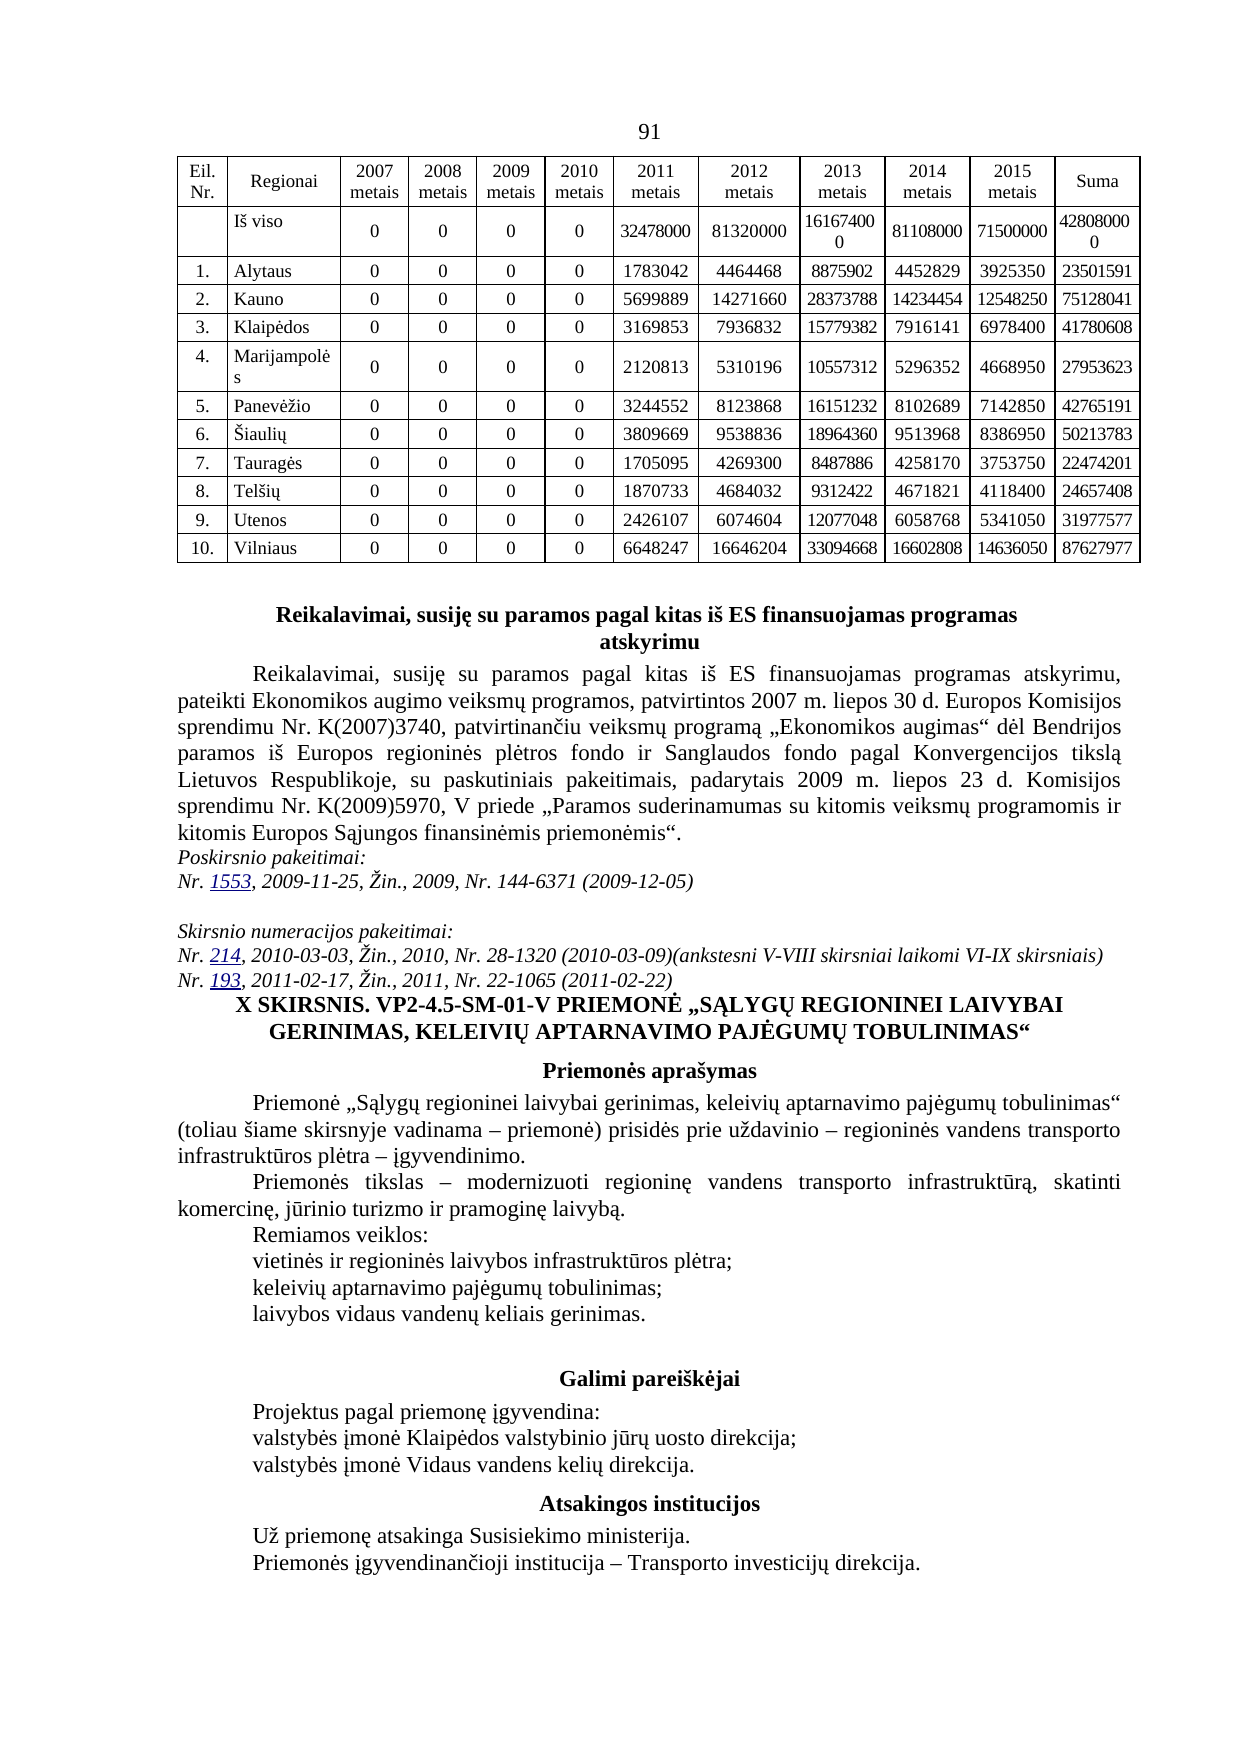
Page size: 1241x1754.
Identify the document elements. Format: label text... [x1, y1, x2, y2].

table_cell 0 [477, 314, 544, 341]
table_cell 0 [546, 314, 613, 341]
table_cell 3244552 [614, 392, 698, 419]
table_cell Vilniaus [228, 534, 340, 562]
text valstybės įmonė Klaipėdos valstybinio jūrų uosto direkcija; [177, 1424, 1122, 1451]
table_cell 24657408 [1056, 477, 1139, 505]
table_cell 0 [546, 449, 613, 476]
table_cell 5341050 [971, 506, 1054, 533]
table_cell 0 [409, 420, 476, 448]
table_cell 4668950 [971, 342, 1054, 391]
table_cell 4452829 [886, 257, 969, 284]
table_cell 10. [178, 534, 227, 562]
table_cell 0 [477, 392, 544, 419]
text Skirsnio numeracijos pakeitimai: [177, 919, 1122, 943]
table_header Regionai [228, 157, 340, 206]
table_cell Klaipėdos [228, 314, 340, 341]
table_cell 5296352 [886, 342, 969, 391]
table_cell 0 [546, 392, 613, 419]
table_cell 8102689 [886, 392, 969, 419]
table_cell 23501591 [1056, 257, 1139, 284]
text laivybos vidaus vandenų keliais gerinimas. [177, 1300, 1122, 1327]
table_cell 0 [409, 477, 476, 505]
text Reikalavimai, susiję su paramos pagal kitas iš ES finansuojamas programas atskyrimu, pateikti Ekonomikos augimo veiksmų programos, patvirtintos 2007 m. liepos 30 d. Europos Komisijos sprendimu Nr. K(2007)3740, patvirtinančiu veiksmų programą „Ekonomikos augimas“ dėl Bendrijos paramos iš Europos regioninės plėtros fondo ir Sanglaudos fondo pagal Konvergencijos tikslą Lietuvos Respublikoje, su paskutiniais pakeitimais, padarytais 2009 m. liepos 23 d. Komisijos sprendimu Nr. K(2009)5970, V priede „Paramos suderinamumas su kitomis veiksmų programomis ir kitomis Europos Sąjungos finansinėmis priemonėmis“. [177, 660, 1122, 845]
text Nr. 214, 2010-03-03, Žin., 2010, Nr. 28-1320 (2010-03-09)(ankstesni V-VIII skirsniai laikomi VI-IX skirsniais) [177, 943, 1122, 967]
table_cell 9538836 [699, 420, 799, 448]
table_cell 9. [178, 506, 227, 533]
table_cell Kauno [228, 285, 340, 312]
table_cell 9312422 [801, 477, 884, 505]
table_cell 2426107 [614, 506, 698, 533]
table_cell 0 [409, 257, 476, 284]
table_cell 9513968 [886, 420, 969, 448]
table_cell 161674000 [801, 207, 884, 256]
table_cell 1705095 [614, 449, 698, 476]
table_cell 0 [477, 420, 544, 448]
table_cell 15779382 [801, 314, 884, 341]
text Priemonė „Sąlygų regioninei laivybai gerinimas, keleivių aptarnavimo pajėgumų tobulinimas“ (toliau šiame skirsnyje vadinama – priemonė) prisidės prie uždavinio – regioninės vandens transporto infrastruktūros plėtra – įgyvendinimo. [177, 1089, 1122, 1168]
table_cell 3925350 [971, 257, 1054, 284]
table_cell 4. [178, 342, 227, 391]
table_cell 1. [178, 257, 227, 284]
table_cell 428080000 [1056, 207, 1139, 256]
table_header 2007 metais [341, 157, 408, 206]
table_cell 0 [409, 207, 476, 256]
table_cell 22474201 [1056, 449, 1139, 476]
table_cell 14271660 [699, 285, 799, 312]
table_cell 4118400 [971, 477, 1054, 505]
table_cell 7. [178, 449, 227, 476]
table_cell 0 [546, 534, 613, 562]
table_cell 0 [341, 534, 408, 562]
text Priemonės aprašymas [177, 1057, 1122, 1083]
table_cell 8386950 [971, 420, 1054, 448]
table_cell 0 [341, 506, 408, 533]
table_cell 5. [178, 392, 227, 419]
table_cell 5699889 [614, 285, 698, 312]
table_cell 3753750 [971, 449, 1054, 476]
table_cell 12548250 [971, 285, 1054, 312]
table_cell 0 [477, 207, 544, 256]
table_cell 0 [477, 257, 544, 284]
table_cell 0 [409, 314, 476, 341]
table_cell 0 [477, 534, 544, 562]
table_cell 0 [546, 285, 613, 312]
text Nr. 1553, 2009-11-25, Žin., 2009, Nr. 144-6371 (2009-12-05) [177, 869, 1122, 893]
table_cell 8875902 [801, 257, 884, 284]
table_header Suma [1056, 157, 1139, 206]
table_cell 32478000 [614, 207, 698, 256]
table_cell 6058768 [886, 506, 969, 533]
table_cell 0 [477, 477, 544, 505]
text Atsakingos institucijos [177, 1489, 1122, 1516]
table_cell 8487886 [801, 449, 884, 476]
table_cell 81320000 [699, 207, 799, 256]
table_header 2014 metais [886, 157, 969, 206]
text Remiamos veiklos: [177, 1221, 1122, 1247]
table_cell 0 [546, 207, 613, 256]
table_header 2009 metais [477, 157, 544, 206]
table_cell 0 [341, 392, 408, 419]
text vietinės ir regioninės laivybos infrastruktūros plėtra; [177, 1247, 1122, 1274]
table_cell 0 [341, 449, 408, 476]
text keleivių aptarnavimo pajėgumų tobulinimas; [177, 1274, 1122, 1300]
table_cell 3809669 [614, 420, 698, 448]
table_cell 6. [178, 420, 227, 448]
table_cell 18964360 [801, 420, 884, 448]
table_header 2012 metais [699, 157, 799, 206]
table_cell 3169853 [614, 314, 698, 341]
table_cell 16646204 [699, 534, 799, 562]
table_cell 0 [341, 257, 408, 284]
table_cell 2. [178, 285, 227, 312]
table_cell Šiaulių [228, 420, 340, 448]
table_cell Marijampolės [228, 342, 340, 391]
table_cell 6648247 [614, 534, 698, 562]
table_cell 4464468 [699, 257, 799, 284]
table_cell 0 [546, 506, 613, 533]
table_cell 0 [341, 285, 408, 312]
table_cell 41780608 [1056, 314, 1139, 341]
table_cell Alytaus [228, 257, 340, 284]
table_cell 71500000 [971, 207, 1054, 256]
table_cell 1870733 [614, 477, 698, 505]
table_cell 0 [409, 342, 476, 391]
table_cell 0 [341, 342, 408, 391]
table_cell 50213783 [1056, 420, 1139, 448]
table_cell 7936832 [699, 314, 799, 341]
table_cell 87627977 [1056, 534, 1139, 562]
table_cell Telšių [228, 477, 340, 505]
table_cell 33094668 [801, 534, 884, 562]
table_cell 3. [178, 314, 227, 341]
table_cell 0 [477, 449, 544, 476]
table_cell 1783042 [614, 257, 698, 284]
table_cell 10557312 [801, 342, 884, 391]
table_cell 0 [341, 420, 408, 448]
table_cell 0 [409, 534, 476, 562]
table_header Eil. Nr. [178, 157, 227, 206]
table_cell 27953623 [1056, 342, 1139, 391]
table_cell 5310196 [699, 342, 799, 391]
table_cell 28373788 [801, 285, 884, 312]
table_header 2008 metais [409, 157, 476, 206]
table_cell 6978400 [971, 314, 1054, 341]
table_cell 0 [409, 392, 476, 419]
table_cell 12077048 [801, 506, 884, 533]
table_cell 2120813 [614, 342, 698, 391]
table_cell 8. [178, 477, 227, 505]
table_cell 81108000 [886, 207, 969, 256]
table_cell 7916141 [886, 314, 969, 341]
table_cell 0 [546, 420, 613, 448]
text Priemonės įgyvendinančioji institucija – Transporto investicijų direkcija. [177, 1548, 1122, 1575]
text Projektus pagal priemonę įgyvendina: [177, 1398, 1122, 1424]
table_cell 0 [409, 285, 476, 312]
table_cell 0 [341, 477, 408, 505]
table_cell Iš viso [228, 207, 340, 256]
text valstybės įmonė Vidaus vandens kelių direkcija. [177, 1451, 1122, 1477]
text Galimi pareiškėjai [177, 1365, 1122, 1392]
table_cell 0 [341, 207, 408, 256]
table_cell 4684032 [699, 477, 799, 505]
table_cell 0 [546, 342, 613, 391]
table_header 2015 metais [971, 157, 1054, 206]
table_cell 16151232 [801, 392, 884, 419]
table_header 2010 metais [546, 157, 613, 206]
table_cell 0 [341, 314, 408, 341]
table_cell Tauragės [228, 449, 340, 476]
table_cell 31977577 [1056, 506, 1139, 533]
text Poskirsnio pakeitimai: [177, 845, 1122, 869]
table_cell 4269300 [699, 449, 799, 476]
table_cell 7142850 [971, 392, 1054, 419]
table_cell 0 [546, 477, 613, 505]
text Priemonės tikslas – modernizuoti regioninę vandens transporto infrastruktūrą, skatinti komercinę, jūrinio turizmo ir pramoginę laivybą. [177, 1168, 1122, 1221]
table_cell 14234454 [886, 285, 969, 312]
table_cell 0 [477, 285, 544, 312]
table_cell 75128041 [1056, 285, 1139, 312]
text Nr. 193, 2011-02-17, Žin., 2011, Nr. 22-1065 (2011-02-22) [177, 967, 1122, 992]
table_cell Utenos [228, 506, 340, 533]
table_cell 16602808 [886, 534, 969, 562]
subtitle X SKIRSNIS. VP2-4.5-SM-01-V priemonė „SĄLYGŲ REGIONINEI LAIVYBAI GERINIMAS, KELEIVIŲ APTARNAVIMO PAJĖGUMŲ TOBULINIMAS“ [177, 992, 1122, 1044]
table_cell 8123868 [699, 392, 799, 419]
table_cell 0 [477, 342, 544, 391]
table_cell 0 [409, 449, 476, 476]
table_header 2013 metais [801, 157, 884, 206]
table_cell 4258170 [886, 449, 969, 476]
text Už priemonę atsakinga Susisiekimo ministerija. [177, 1522, 1122, 1548]
table_cell 0 [477, 506, 544, 533]
table_cell 0 [409, 506, 476, 533]
table_cell [178, 207, 227, 256]
table_cell 14636050 [971, 534, 1054, 562]
text Reikalavimai, susiję su paramos pagal kitas iš ES finansuojamas programas atskyrimu [177, 575, 1122, 654]
table_header 2011 metais [614, 157, 698, 206]
table_cell Panevėžio [228, 392, 340, 419]
table_cell 4671821 [886, 477, 969, 505]
table_cell 6074604 [699, 506, 799, 533]
table_cell 42765191 [1056, 392, 1139, 419]
table_cell 0 [546, 257, 613, 284]
